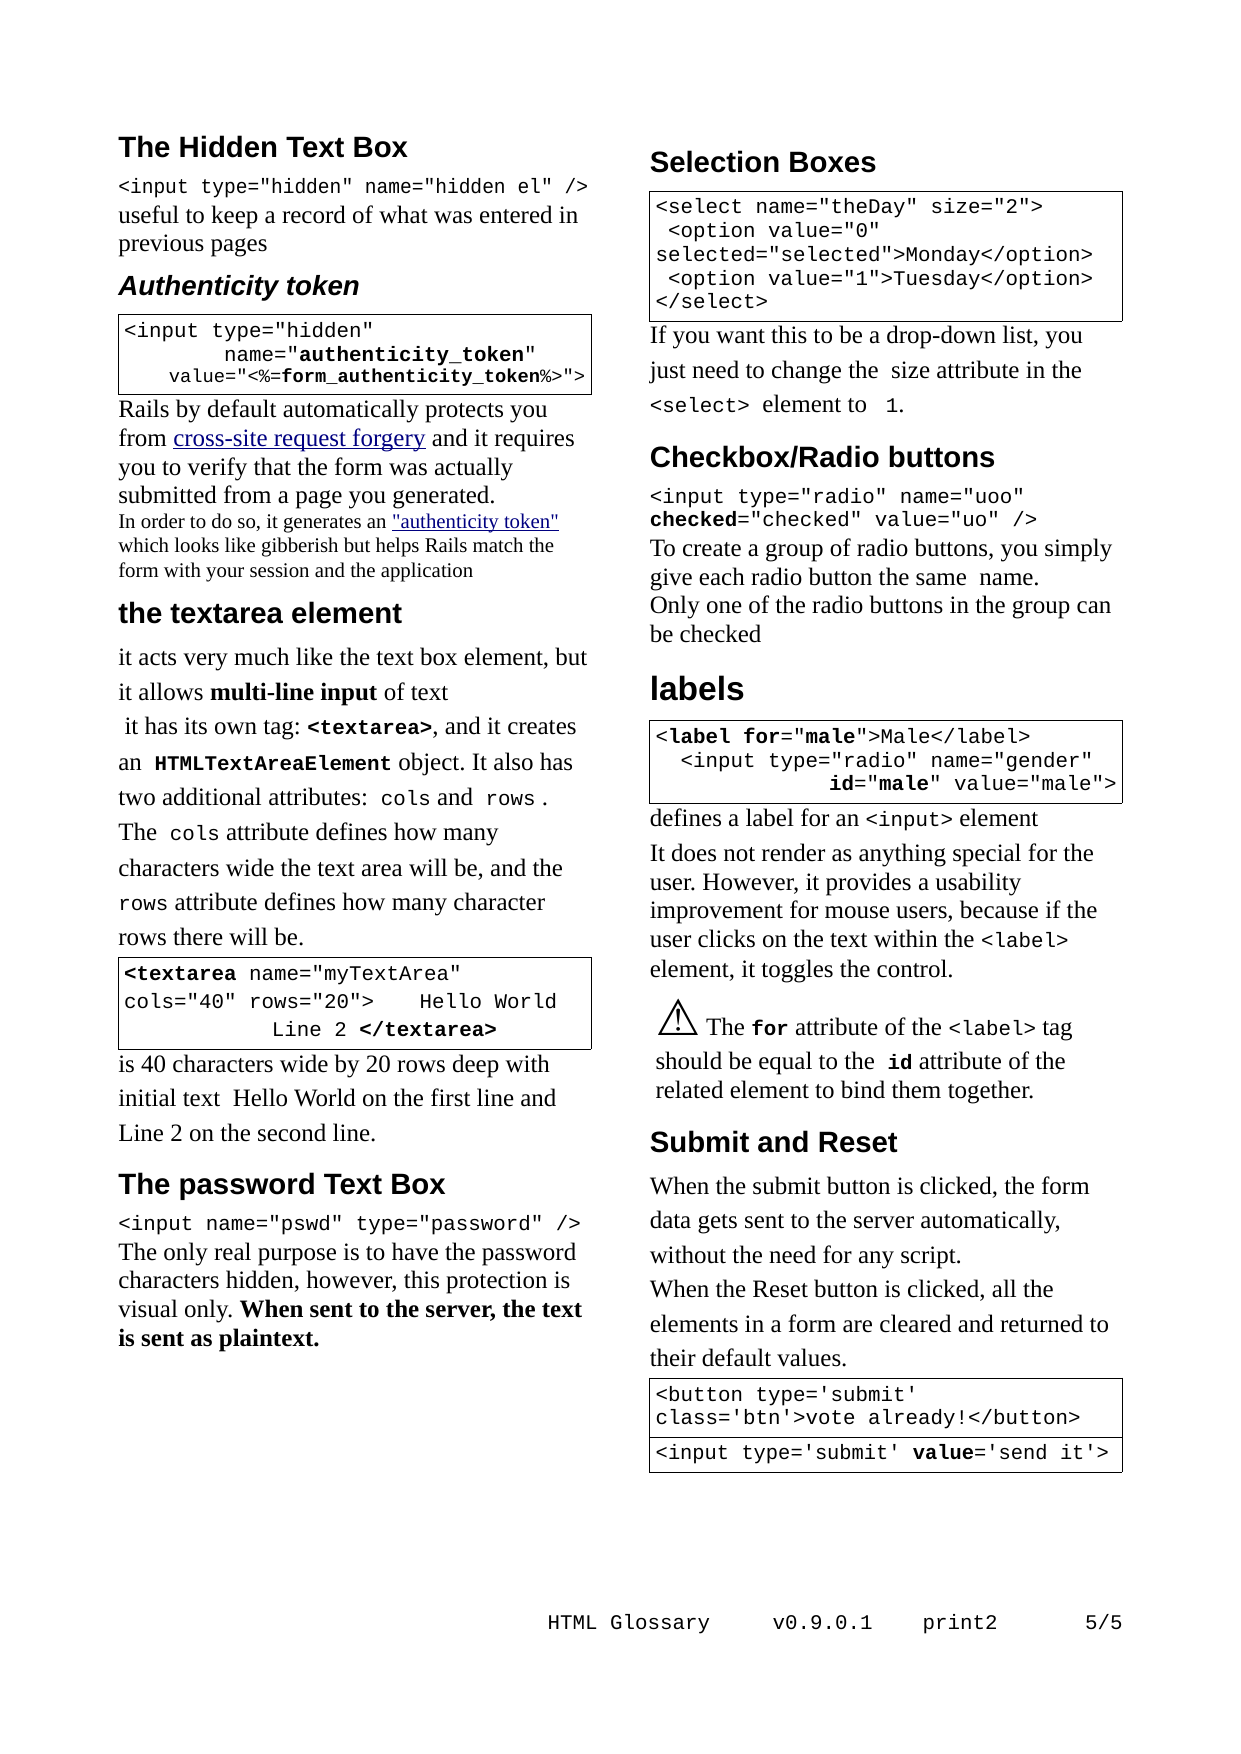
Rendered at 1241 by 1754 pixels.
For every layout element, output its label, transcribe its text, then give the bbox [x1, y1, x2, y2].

text <input type="radio" name="uoo" checked="checked" value="uo" /> [649, 486, 1122, 533]
text When the Reset button is clicked, all the elements in a form are cleared and returned to their default values. [649, 1274, 1122, 1372]
subtitle The Hidden Text Box [118, 130, 591, 164]
subtitle Authenticity token [118, 270, 591, 302]
text <input type="hidden" name="hidden el" /> [118, 176, 591, 200]
table_header ⚠ The for attribute of the <label> tag should be equal to the id attribute of the related element to bind them together. [650, 983, 1122, 1110]
text it acts very much like the text box element, but it allows multi-line input of text [118, 642, 591, 706]
text <input name="pswd" type="password" /> [118, 1213, 591, 1237]
text useful to keep a record of what was entered in previous pages [118, 200, 591, 257]
table_header <textarea name="myTextArea" cols="40" rows="20"> Hello World Line 2 </textarea> [119, 958, 591, 1049]
subtitle labels [649, 669, 1122, 708]
table_header <input type="hidden" name="authenticity_token" value="<%=form_authenticity_token%>"> [119, 315, 591, 394]
text To create a group of radio buttons, you simply give each radio button the same name. [649, 533, 1122, 591]
text defines a label for an <input> element [649, 804, 1122, 832]
table_header <select name="theDay" size="2"> <option value="0" selected="selected">Monday</option> <option value="1">Tuesday</option> </select> [650, 192, 1122, 321]
subtitle Submit and Reset [649, 1124, 1122, 1158]
subtitle the textarea element [118, 596, 591, 630]
subtitle Only one of the radio buttons in the group can be checked [649, 591, 1122, 648]
subtitle Checkbox/Radio buttons [649, 439, 1122, 473]
text The cols attribute defines how many characters wide the text area will be, and the rows attribute defines how many character rows there will be. [118, 817, 591, 951]
text It does not render as anything special for the user. However, it provides a usability improvement for mouse users, because if the user clicks on the text within the <label> element, it toggles the control. [649, 838, 1122, 983]
text In order to do so, it generates an "authenticity token" which looks like gibberish but helps Rails match the form with your session and the application [118, 509, 591, 582]
subtitle Selection Boxes [649, 144, 1122, 178]
text If you want this to be a drop-down list, you just need to change the size attribute in the <select> element to 1. [649, 322, 1122, 419]
table_header <button type='submit' class='btn'>vote already!</button> [650, 1379, 1122, 1437]
subtitle The password Text Box [118, 1167, 591, 1201]
text is 40 characters wide by 20 rows deep with initial text Hello World on the first line and Line 2 on the second line. [118, 1050, 591, 1147]
text Rails by default automatically protects you from cross-site request forgery and it requires you to verify that the form was actually submitted from a page you generated. [118, 395, 591, 509]
text When the submit button is clicked, the form data gets sent to the server automatically, without the need for any script. [649, 1171, 1122, 1268]
table_cell <input type='submit' value='send it'> [650, 1438, 1122, 1472]
text it has its own tag: <textarea>, and it creates an HTMLTextAreaElement object. It also has two additional attributes: cols and rows . [118, 711, 591, 812]
table_header <label for="male">Male</label> <input type="radio" name="gender" id="male" value="male"> [650, 721, 1122, 803]
text The only real purpose is to have the password characters hidden, however, this protection is visual only. When sent to the server, the text is sent as plaintext. [118, 1237, 591, 1352]
